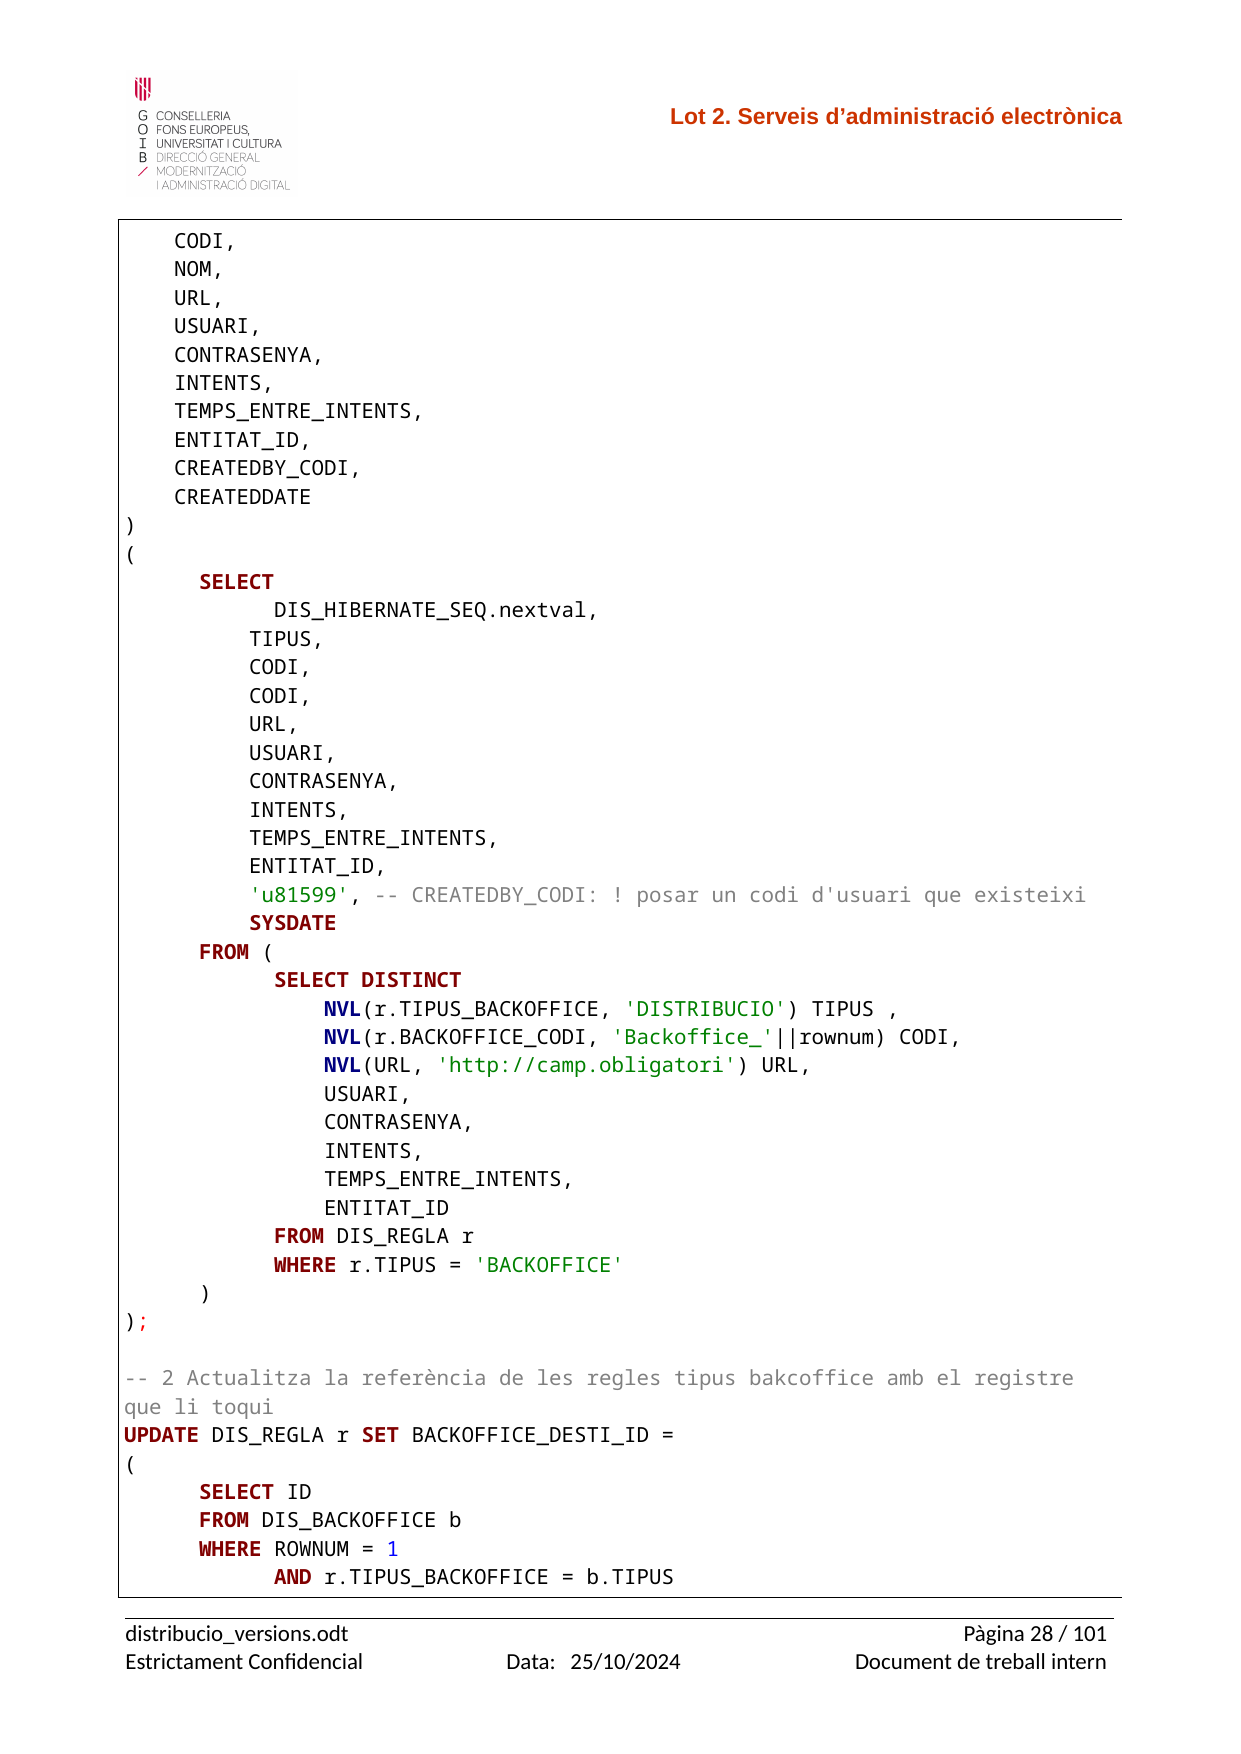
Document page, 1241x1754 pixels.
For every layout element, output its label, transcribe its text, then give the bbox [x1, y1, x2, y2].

table_header CODI, NOM, URL, USUARI, CONTRASENYA, INTENTS, TEMPS_ENTRE_INTENTS, ENTITAT_ID, CREATEDBY_CODI, CREATEDDATE ) ( SELECT DIS_HIBERNATE_SEQ.nextval, TIPUS, CODI, CODI, URL, USUARI, CONTRASENYA, INTENTS, TEMPS_ENTRE_INTENTS, ENTITAT_ID, 'u81599', -- CREATEDBY_CODI: ! posar un codi d'usuari que existeixi SYSDATE FROM ( SELECT DISTINCT NVL(r.TIPUS_BACKOFFICE, 'DISTRIBUCIO') TIPUS , NVL(r.BACKOFFICE_CODI, 'Backoffice_'||rownum) CODI, NVL(URL, 'http://camp.obligatori') URL, USUARI, CONTRASENYA, INTENTS, TEMPS_ENTRE_INTENTS, ENTITAT_ID FROM DIS_REGLA r WHERE r.TIPUS = 'BACKOFFICE' ) ); -- 2 Actualitza la referència de les regles tipus bakcoffice amb el registre que li toqui UPDATE DIS_REGLA r SET BACKOFFICE_DESTI_ID = ( SELECT ID FROM DIS_BACKOFFICE b WHERE ROWNUM = 1 AND r.TIPUS_BACKOFFICE = b.TIPUS [119, 220, 1122, 1597]
picture [126, 70, 299, 197]
